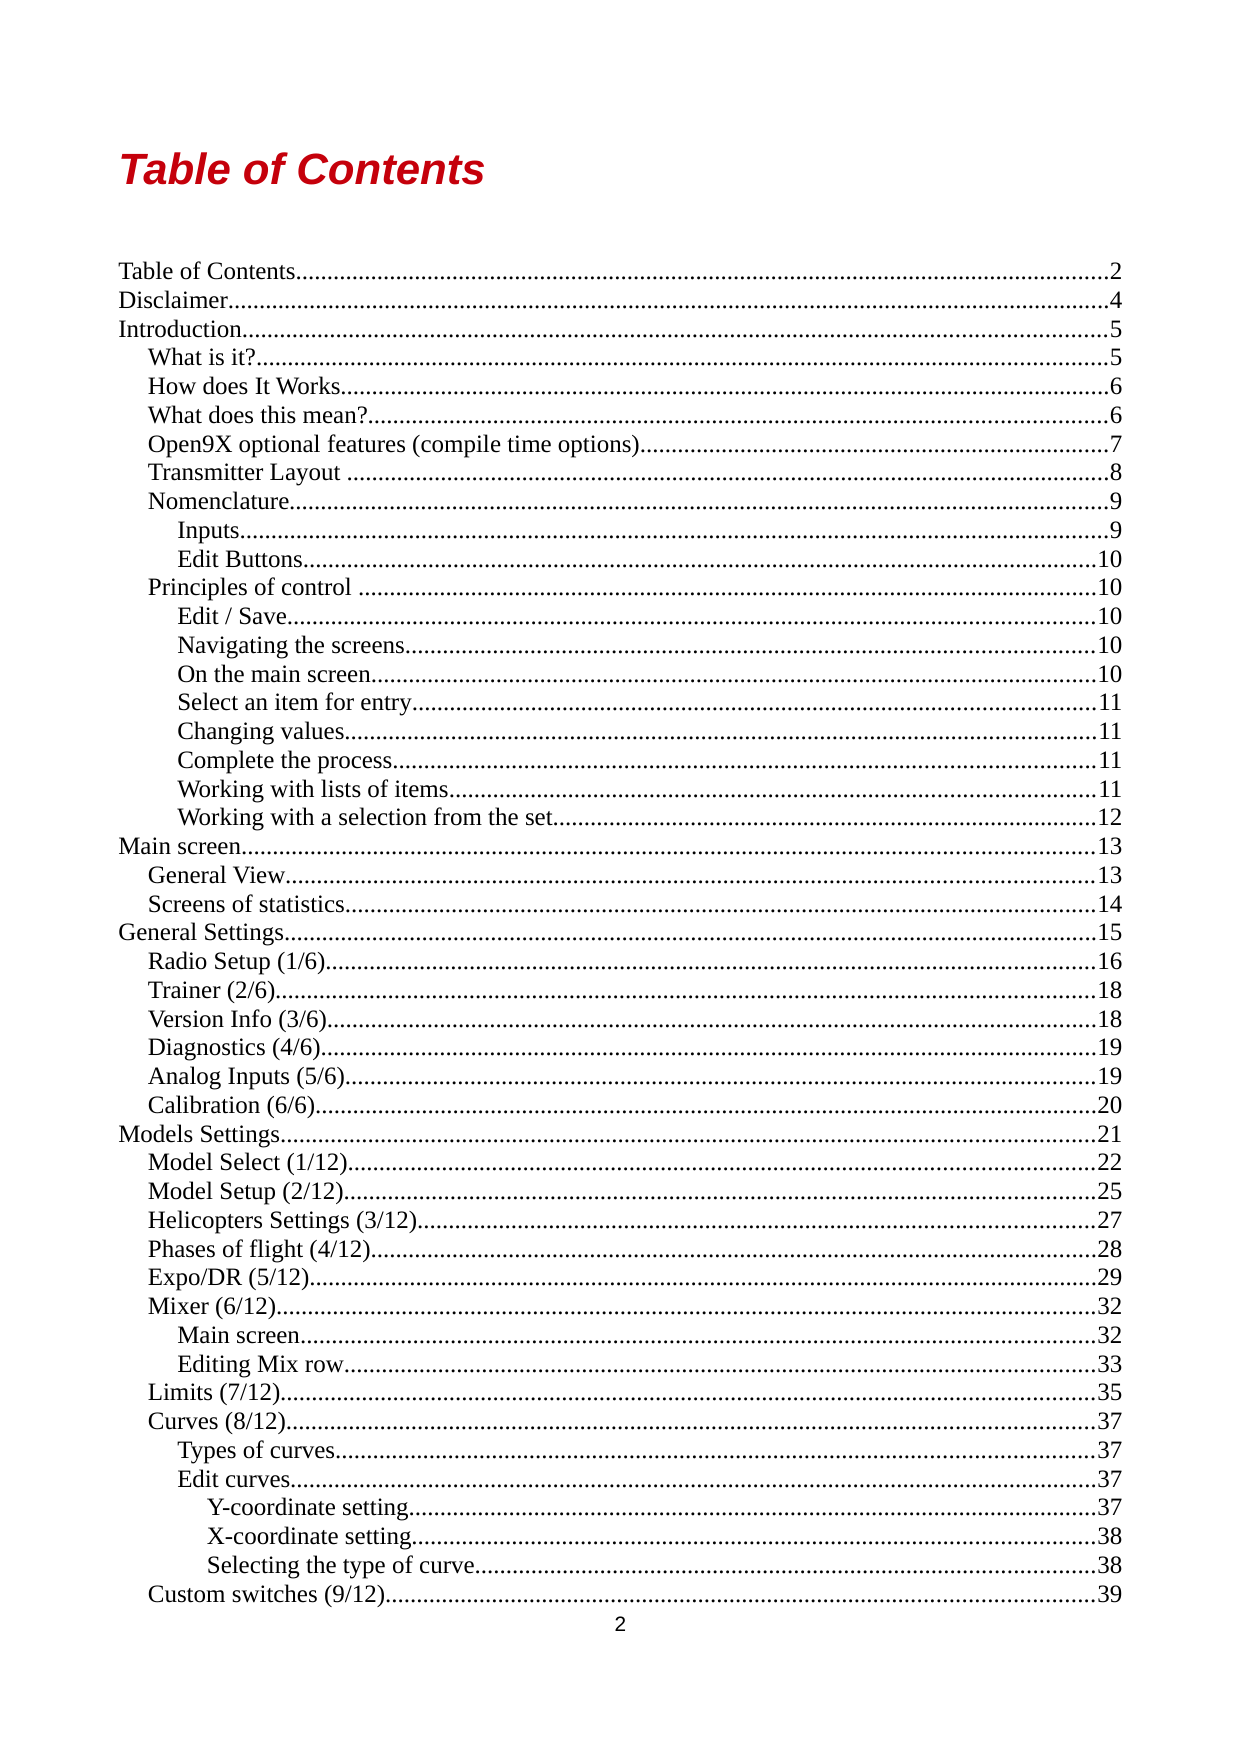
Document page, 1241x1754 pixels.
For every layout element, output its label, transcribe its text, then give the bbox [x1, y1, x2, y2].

subtitle Table of Contents [118, 143, 1122, 244]
text Table of Contents 2 [118, 256, 1122, 285]
text General View 13 [148, 860, 1122, 889]
text Nomenclature 9 [148, 486, 1122, 515]
text Main screen 32 [177, 1320, 1122, 1349]
text What does this mean? 6 [148, 400, 1122, 429]
text Expo/DR (5/12) 29 [148, 1262, 1122, 1291]
text Curves (8/12) 37 [148, 1406, 1122, 1435]
text Mixer (6/12) 32 [148, 1291, 1122, 1320]
text Introduction 5 [118, 314, 1122, 342]
text Phases of flight (4/12) 28 [148, 1234, 1122, 1262]
text Custom switches (9/12) 39 [148, 1579, 1122, 1607]
text Edit Buttons 10 [177, 544, 1122, 572]
text Editing Mix row 33 [177, 1349, 1122, 1377]
text On the main screen 10 [177, 659, 1122, 687]
text Calibration (6/6) 20 [148, 1090, 1122, 1119]
text Main screen 13 [118, 831, 1122, 860]
text Version Info (3/6) 18 [148, 1004, 1122, 1032]
text What is it? 5 [148, 342, 1122, 371]
text How does It Works 6 [148, 371, 1122, 400]
text Diagnostics (4/6) 19 [148, 1032, 1122, 1061]
text Types of curves 37 [177, 1435, 1122, 1464]
text Model Select (1/12) 22 [148, 1147, 1122, 1176]
text Y-coordinate setting 37 [207, 1492, 1122, 1521]
text Disclaimer 4 [118, 285, 1122, 314]
text Analog Inputs (5/6) 19 [148, 1061, 1122, 1090]
text Navigating the screens 10 [177, 630, 1122, 659]
text Limits (7/12) 35 [148, 1377, 1122, 1406]
text Complete the process 11 [177, 745, 1122, 774]
text Principles of control 10 [148, 572, 1122, 601]
text Inputs 9 [177, 515, 1122, 544]
text Working with a selection from the set 12 [177, 802, 1122, 831]
text Select an item for entry 11 [177, 687, 1122, 716]
text Radio Setup (1/6) 16 [148, 946, 1122, 975]
text Trainer (2/6) 18 [148, 975, 1122, 1004]
text Changing values 11 [177, 716, 1122, 745]
text Working with lists of items 11 [177, 774, 1122, 802]
text Open9X optional features (compile time options) 7 [148, 429, 1122, 457]
text Models Settings 21 [118, 1119, 1122, 1147]
text General Settings 15 [118, 917, 1122, 946]
text Model Setup (2/12) 25 [148, 1176, 1122, 1205]
text X-coordinate setting 38 [207, 1521, 1122, 1550]
text Selecting the type of curve 38 [207, 1550, 1122, 1579]
text Edit / Save 10 [177, 601, 1122, 630]
text Helicopters Settings (3/12) 27 [148, 1205, 1122, 1234]
text Transmitter Layout 8 [148, 457, 1122, 486]
text Screens of statistics 14 [148, 889, 1122, 917]
text Edit curves 37 [177, 1464, 1122, 1492]
